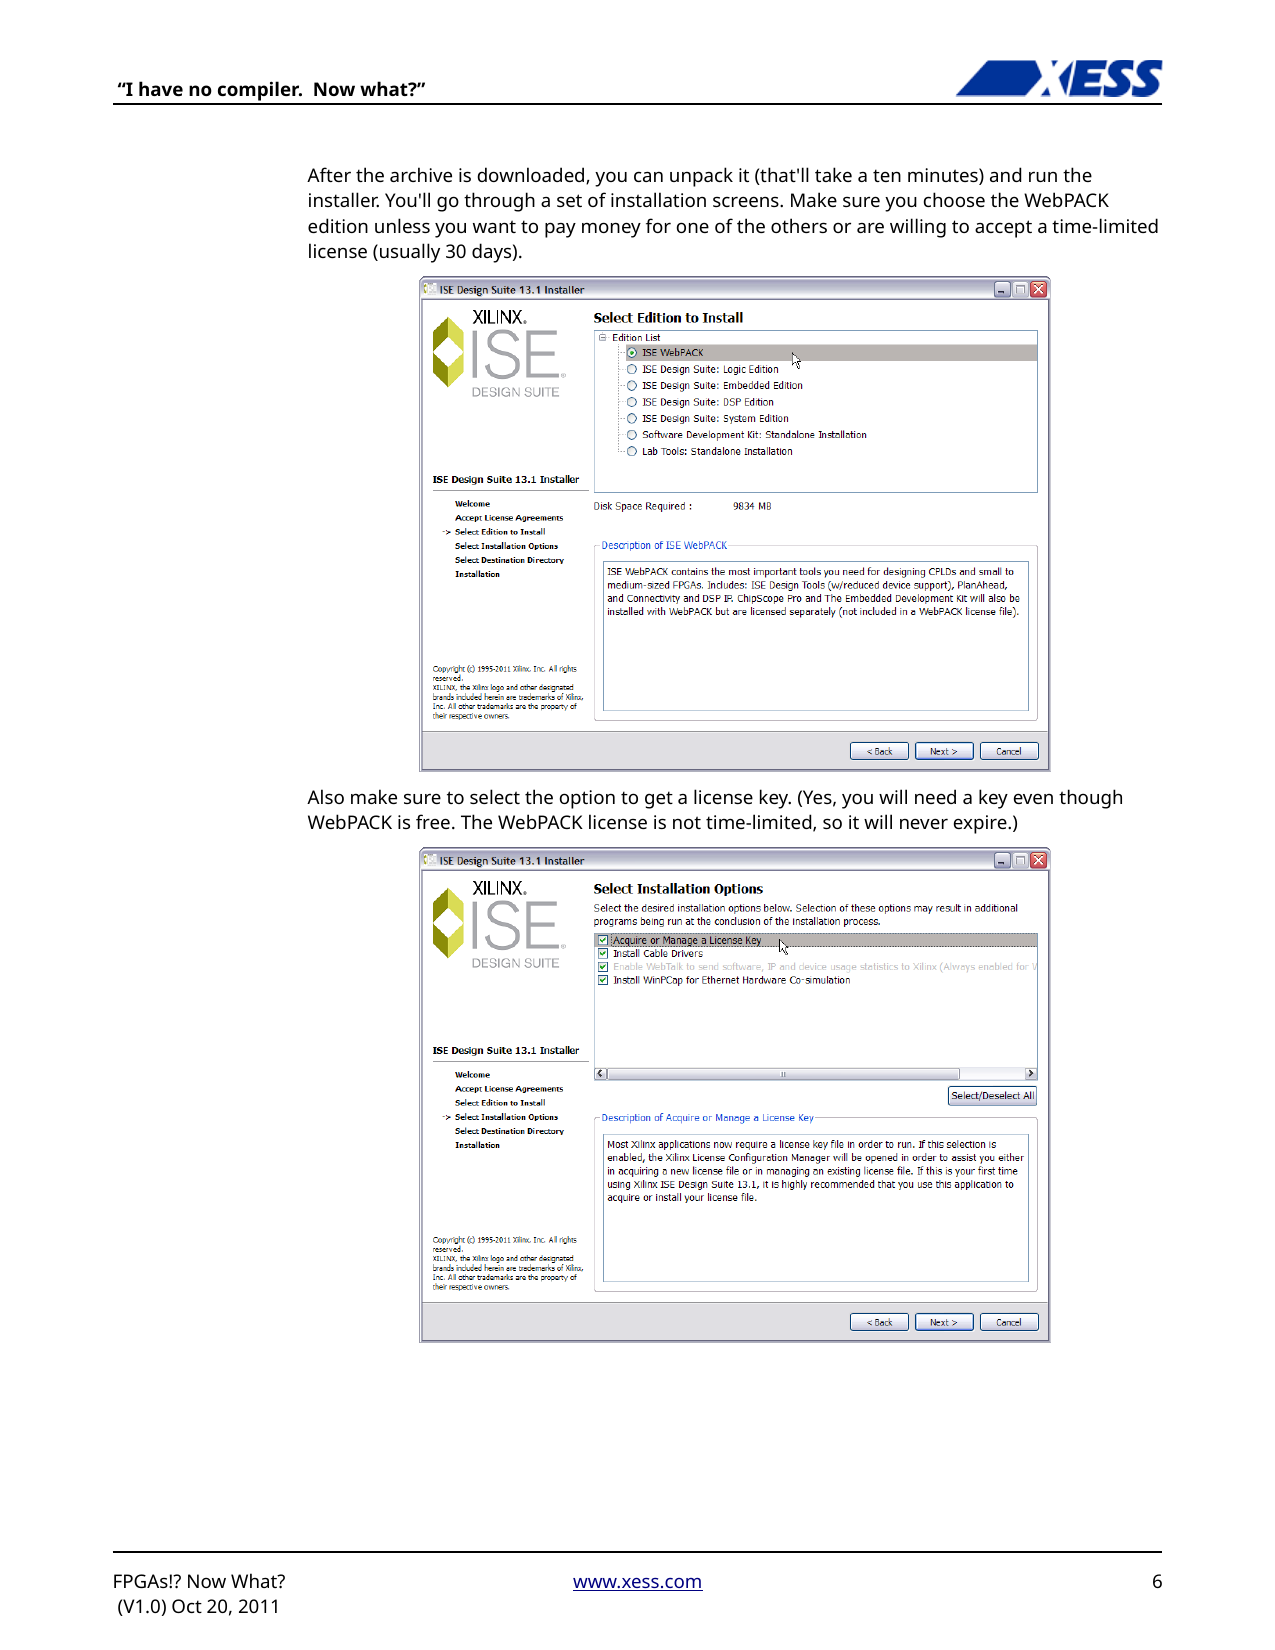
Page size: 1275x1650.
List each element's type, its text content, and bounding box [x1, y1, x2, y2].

text After the archive is downloaded, you can unpack it (that'll take a ten minutes) and run the installer. You'll go through a set of installation screens. Make sure you choose the WebPACK edition unless you want to pay money for one of the others or are willing to accept a time-limited license (usually 30 days). [307, 162, 1162, 264]
picture [955, 60, 1163, 97]
text Also make sure to select the option to get a license key. (Yes, you will need a key even though WebPACK is free. The WebPACK license is not time-limited, so it will never expire.) [307, 784, 1162, 835]
picture [419, 847, 1051, 1343]
picture [419, 276, 1051, 772]
